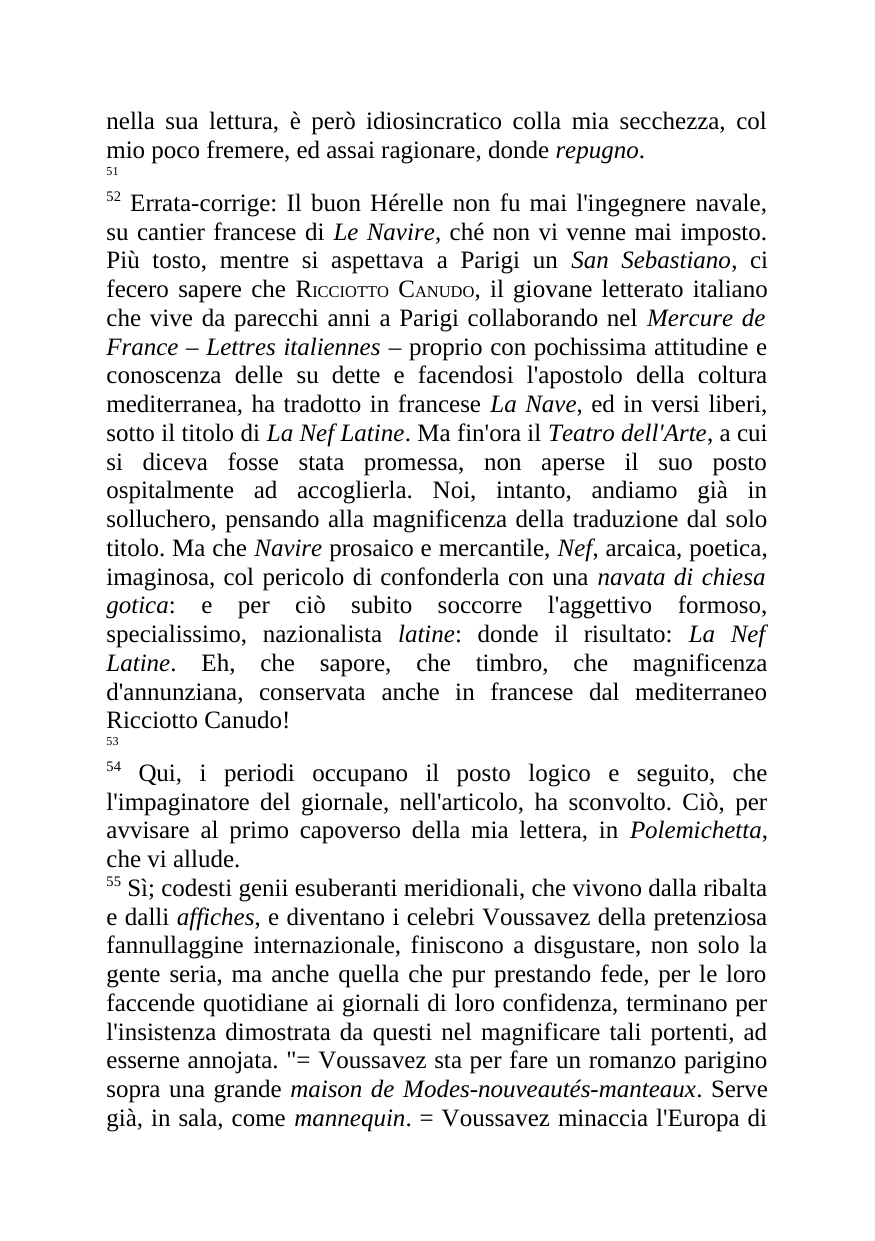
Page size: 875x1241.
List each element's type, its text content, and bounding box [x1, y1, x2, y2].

text Sì; codesti genii esuberanti meridionali, che vivono dalla ribalta e dalli affiches, e diventano i celebri Voussavez della pretenziosa fannullaggine internazionale, finiscono a disgustare, non solo la gente seria, ma anche quella che pur prestando fede, per le loro faccende quotidiane ai giornali di loro confidenza, terminano per l'insistenza dimostrata da questi nel magnificare tali portenti, ad esserne annojata. "= Voussavez sta per fare un romanzo parigino sopra una grande maison de Modes-nouveautés-manteaux. Serve già, in sala, come mannequin. = Voussavez minaccia l'Europa di [106, 873, 768, 1132]
text Errata-corrige: Il buon Hérelle non fu mai l'ingegnere navale, su cantier francese di Le Navire, ché non vi venne mai imposto. Più tosto, mentre si aspettava a Parigi un San Sebastiano, ci fecero sapere che Ricciotto Canudo, il giovane letterato italiano che vive da parecchi anni a Parigi collaborando nel Mercure de France – Lettres italiennes – proprio con pochissima attitudine e conoscenza delle su dette e facendosi l'apostolo della coltura mediterranea, ha tradotto in francese La Nave, ed in versi liberi, sotto il titolo di La Nef Latine. Ma fin'ora il Teatro dell'Arte, a cui si diceva fosse stata promessa, non aperse il suo posto ospitalmente ad accoglierla. Noi, intanto, andiamo già in solluchero, pensando alla magnificenza della traduzione dal solo titolo. Ma che Navire prosaico e mercantile, Nef, arcaica, poetica, imaginosa, col pericolo di confonderla con una navata di chiesa gotica: e per ciò subito soccorre l'aggettivo formoso, specialissimo, nazionalista latine: donde il risultato: La Nef Latine. Eh, che sapore, che timbro, che magnificenza d'annunziana, conservata anche in francese dal mediterraneo Ricciotto Canudo! [106, 188, 768, 734]
text Qui, i periodi occupano il posto logico e seguito, che l'impaginatore del giornale, nell'articolo, ha sconvolto. Ciò, per avvisare al primo capoverso della mia lettera, in Polemichetta, che vi allude. [106, 758, 768, 873]
text nella sua lettura, è però idiosincratico colla mia secchezza, col mio poco fremere, ed assai ragionare, donde repugno. [106, 106, 768, 164]
